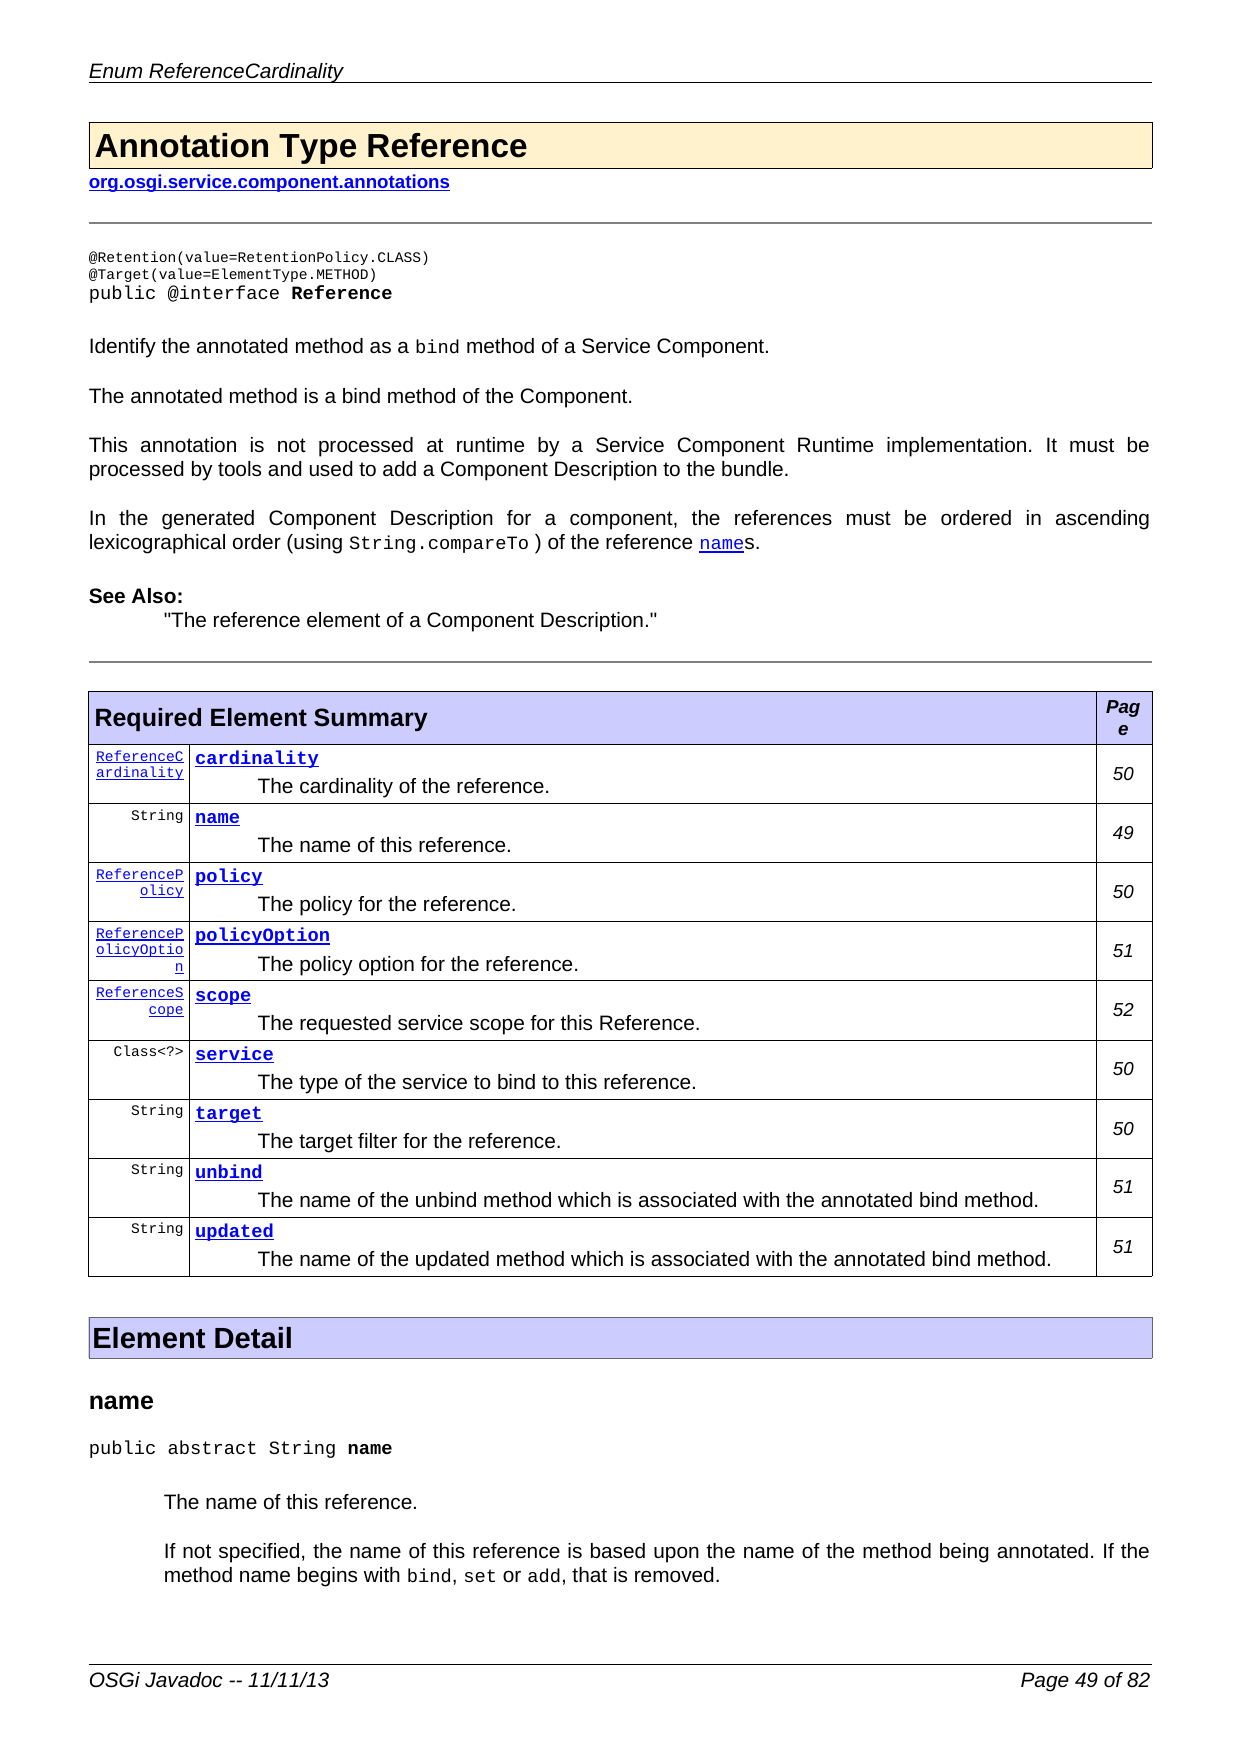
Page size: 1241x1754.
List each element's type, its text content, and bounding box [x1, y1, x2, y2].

text public abstract String name [88, 1439, 1152, 1460]
table_header Page [1097, 692, 1152, 744]
table_cell 50 [1097, 863, 1152, 921]
table_cell String [89, 1218, 189, 1276]
text The name of this reference. [163, 1489, 1152, 1513]
table_cell 50 [1097, 745, 1152, 803]
text See Also: [88, 584, 1152, 608]
table_cell unbind The name of the unbind method which is associated with the annotated bind method. [190, 1159, 1096, 1217]
table_cell ReferenceCardinality [89, 745, 189, 803]
text Identify the annotated method as a bind method of a Service Component. [88, 334, 1152, 359]
table_cell service The type of the service to bind to this reference. [190, 1041, 1096, 1098]
table_cell cardinality The cardinality of the reference. [190, 745, 1096, 803]
table_cell String [89, 1100, 189, 1158]
table_cell target The target filter for the reference. [190, 1100, 1096, 1158]
table_cell String [89, 1159, 189, 1217]
table_cell scope The requested service scope for this Reference. [190, 981, 1096, 1039]
table_cell updated The name of the updated method which is associated with the annotated bind method. [190, 1218, 1096, 1276]
table_cell 51 [1097, 981, 1152, 1039]
text org.osgi.service.component.annotations [88, 171, 1152, 193]
table_cell 50 [1097, 1159, 1152, 1217]
subtitle Element Detail [90, 1318, 1152, 1358]
table_cell policyOption The policy option for the reference. [190, 922, 1096, 980]
table_cell 50 [1097, 1100, 1152, 1158]
table_cell name The name of this reference. [190, 804, 1096, 862]
table_cell ReferencePolicy [89, 863, 189, 921]
table_cell 51 [1097, 1218, 1152, 1276]
table_cell policy The policy for the reference. [190, 863, 1096, 921]
text The annotated method is a bind method of the Component. [88, 384, 1152, 408]
table_cell 49 [1097, 804, 1152, 862]
text "The reference element of a Component Description." [163, 608, 1152, 632]
table_cell String [89, 804, 189, 862]
text @Retention(value=RetentionPolicy.CLASS) @Target(value=ElementType.METHOD) public @interface Reference [88, 250, 1152, 305]
subtitle Annotation Type Reference [90, 123, 1152, 168]
text This annotation is not processed at runtime by a Service Component Runtime implementation. It must be processed by tools and used to add a Component Description to the bundle. [88, 433, 1152, 481]
text If not specified, the name of this reference is based upon the name of the method being annotated. If the method name begins with bind, set or add, that is removed. [163, 1538, 1152, 1588]
table_cell 51 [1097, 922, 1152, 980]
table_cell ReferenceScope [89, 981, 189, 1039]
table_cell Class<?> [89, 1041, 189, 1098]
table_header Required Element Summary [89, 692, 1096, 744]
text In the generated Component Description for a component, the references must be ordered in ascending lexicographical order (using String.compareTo ) of the reference names. [88, 506, 1152, 555]
table_cell 50 [1097, 1041, 1152, 1098]
table_cell ReferencePolicyOption [89, 922, 189, 980]
subtitle name [88, 1386, 1152, 1415]
